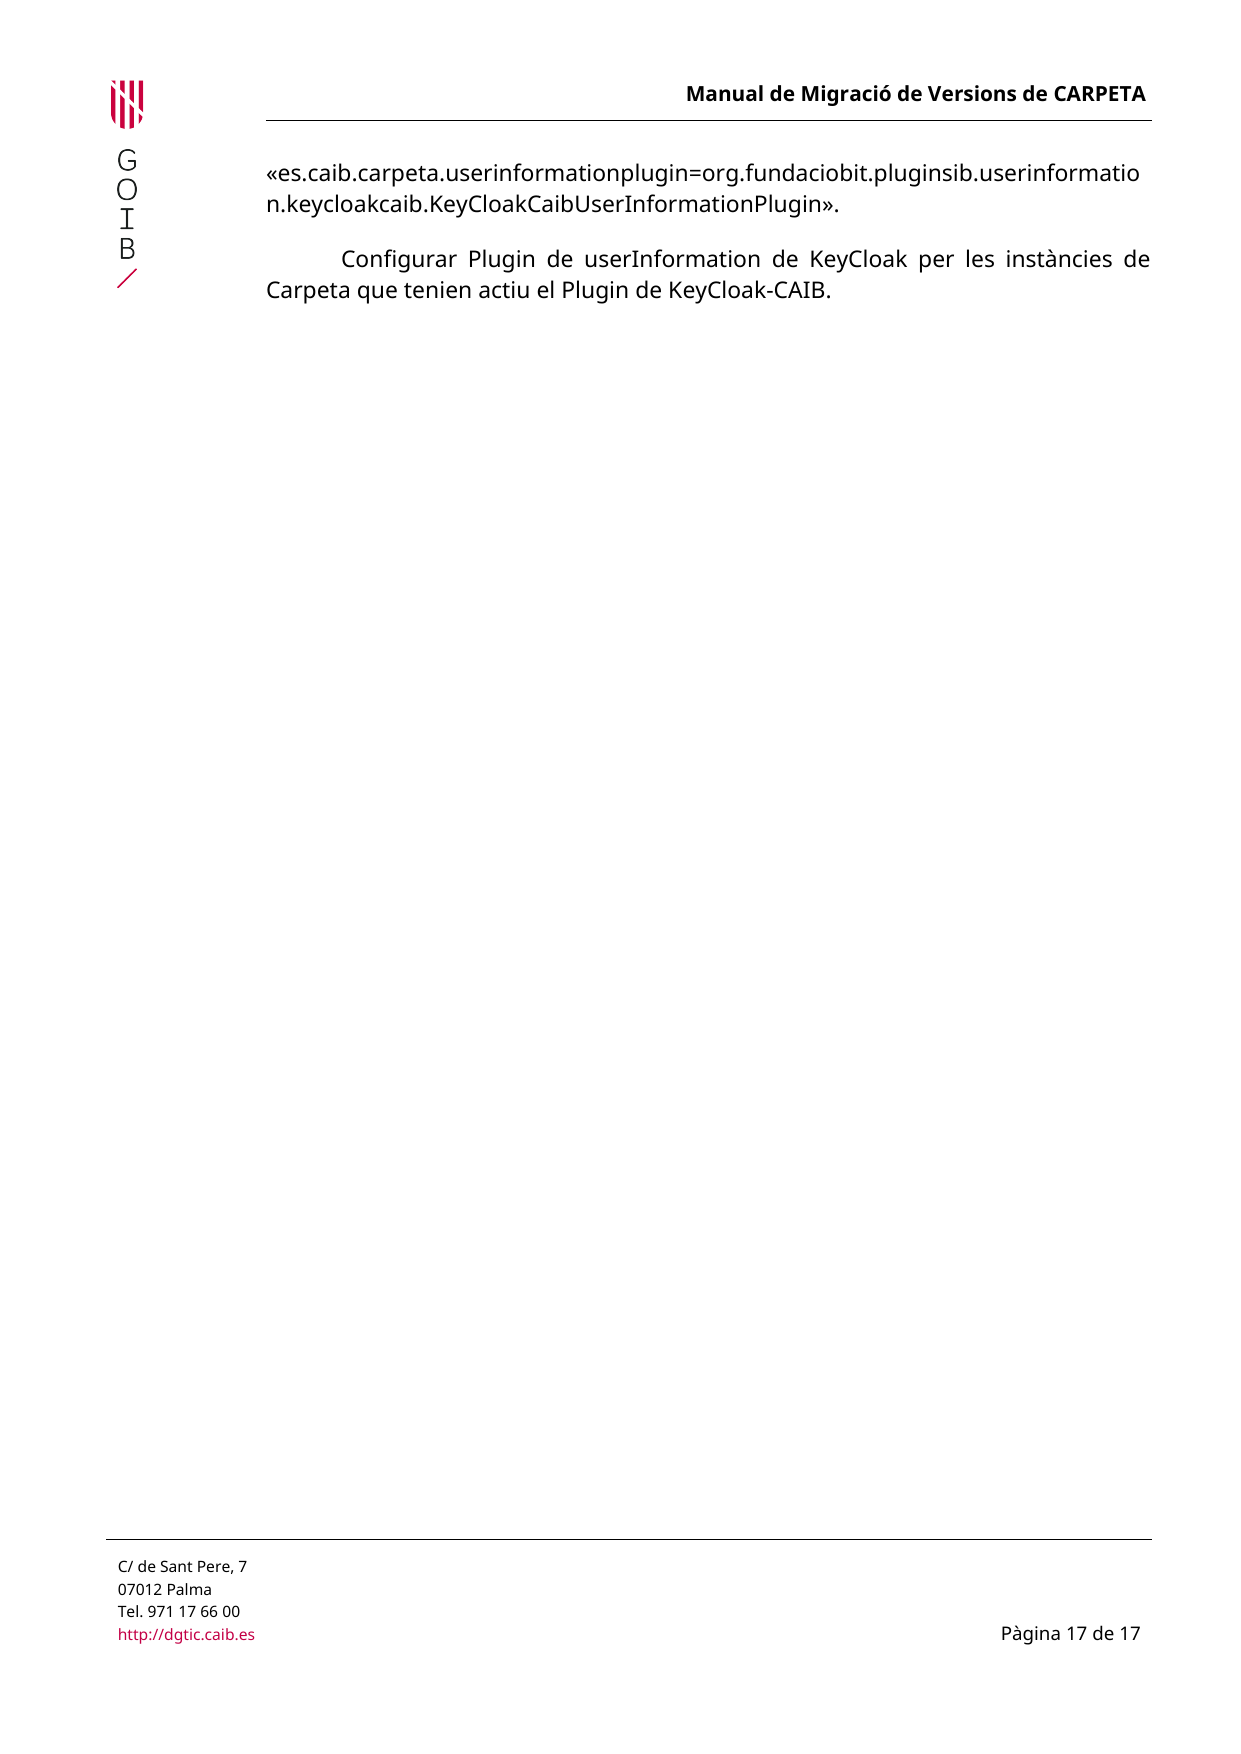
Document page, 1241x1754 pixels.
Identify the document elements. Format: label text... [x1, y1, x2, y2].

picture [82, 57, 172, 319]
list Configurar Plugin de userInformation de KeyCloak per les instàncies de Carpeta que tenien actiu el Plugin de KeyCloak-CAIB. [266, 242, 1152, 305]
list «es.caib.carpeta.userinformationplugin=org.fundaciobit.pluginsib.userinformation.keycloakcaib.KeyCloakCaibUserInformationPlugin». [266, 156, 1152, 219]
